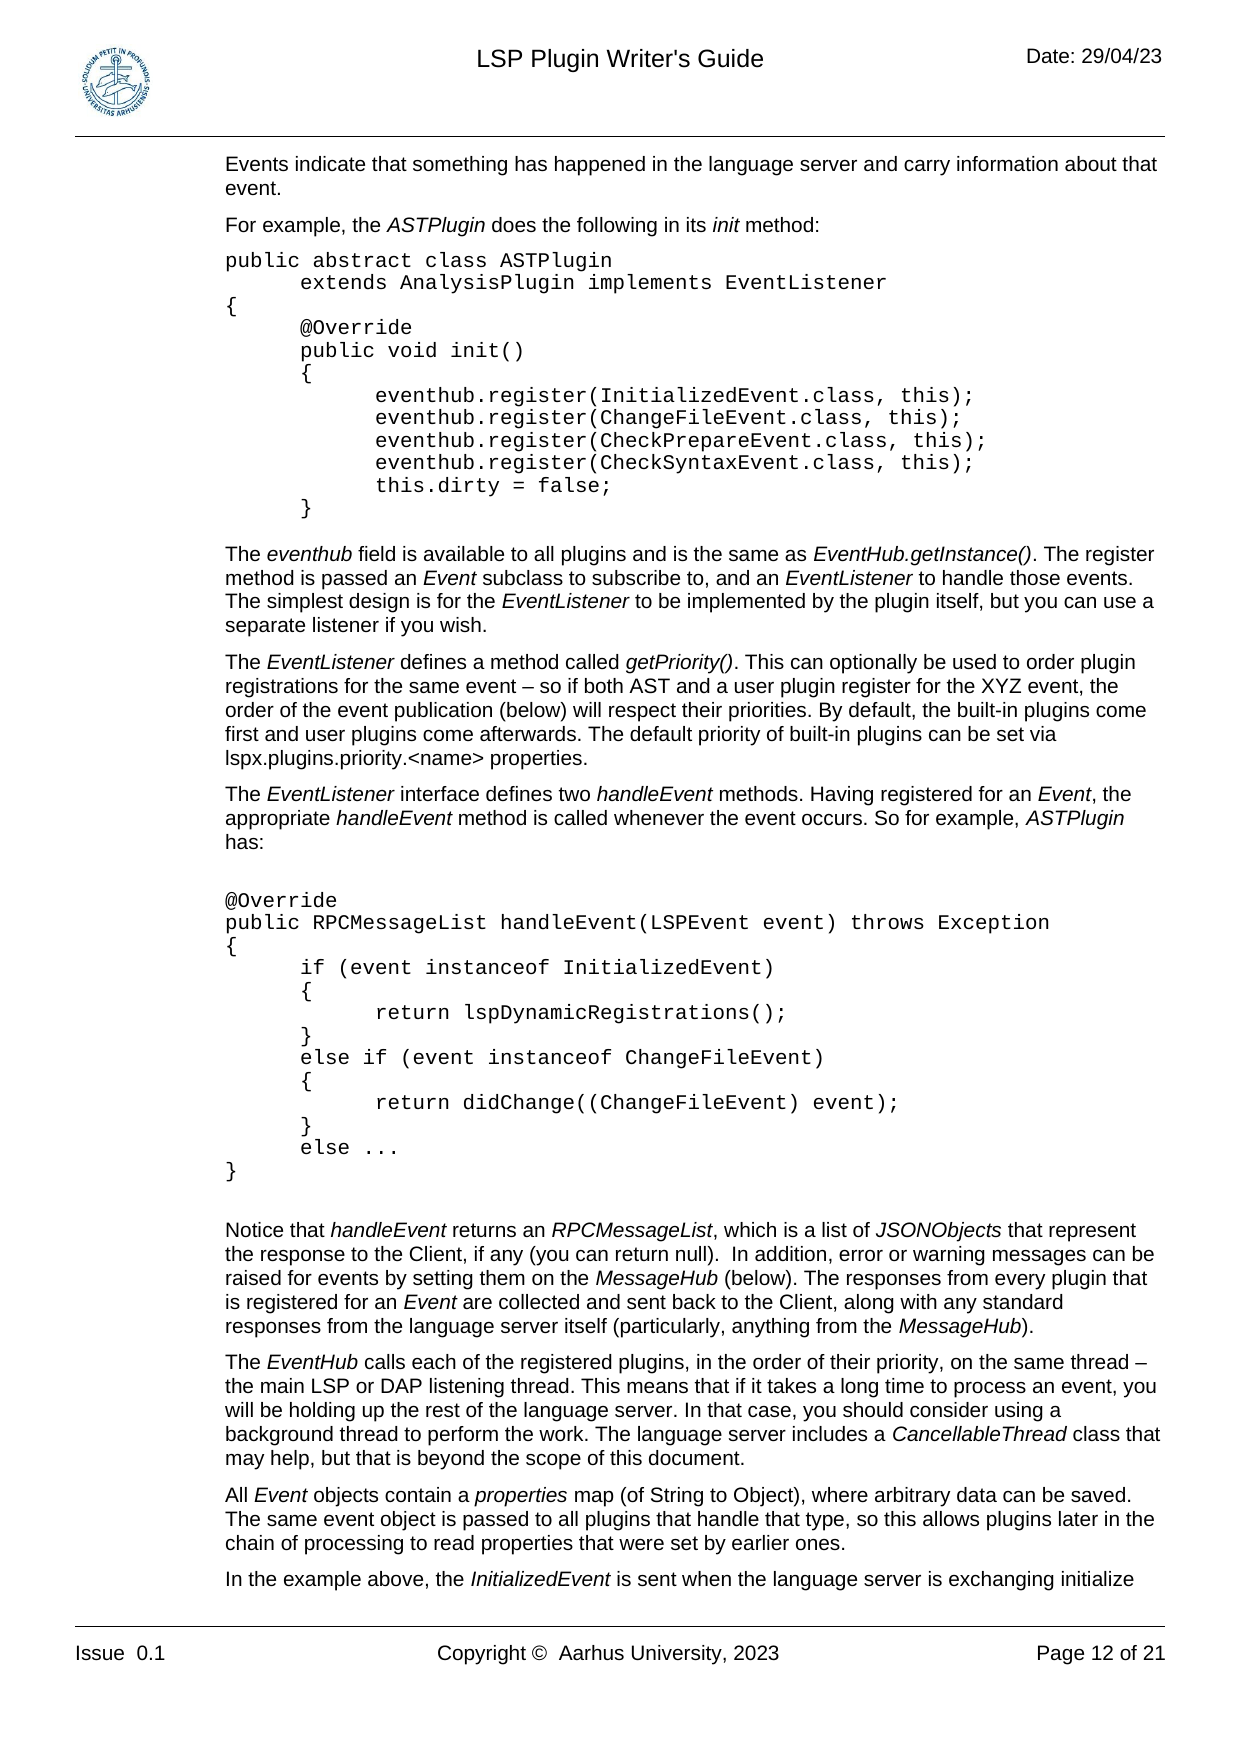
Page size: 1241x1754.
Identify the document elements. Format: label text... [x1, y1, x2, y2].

text extends AnalysisPlugin implements EventListener [225, 272, 1165, 294]
text this.dirty = false; [300, 474, 1165, 497]
text } [225, 1114, 1165, 1137]
text eventhub.register(ChangeFileEvent.class, this); [300, 407, 1165, 429]
text eventhub.register(InitializedEvent.class, this); [300, 384, 1165, 407]
text public abstract class ASTPlugin [225, 249, 1165, 272]
text For example, the ASTPlugin does the following in its init method: [225, 213, 1165, 237]
text { [225, 979, 1165, 1002]
text The EventListener interface defines two handleEvent methods. Having registered for an Event, the appropriate handleEvent method is called whenever the event occurs. So for example, ASTPlugin has: [225, 782, 1165, 854]
text return didChange((ChangeFileEvent) event); [225, 1092, 1165, 1114]
text The EventHub calls each of the registered plugins, in the order of their priority, on the same thread – the main LSP or DAP listening thread. This means that if it takes a long time to process an event, you will be holding up the rest of the language server. In that case, you should consider using a background thread to perform the work. The language server includes a CancellableThread class that may help, but that is beyond the scope of this document. [225, 1351, 1165, 1470]
text eventhub.register(CheckPrepareEvent.class, this); [300, 429, 1165, 452]
text { [225, 294, 1165, 317]
text The EventListener defines a method called getPriority(). This can optionally be used to order plugin registrations for the same event – so if both AST and a user plugin register for the XYZ event, the order of the event publication (below) will respect their priorities. By default, the built-in plugins come first and user plugins come afterwards. The default priority of built-in plugins can be set via lspx.plugins.priority.<name> properties. [225, 650, 1165, 770]
text } [225, 1159, 1165, 1182]
text Events indicate that something has happened in the language server and carry information about that event. [225, 152, 1165, 200]
text { [300, 362, 1165, 384]
text else ... [225, 1137, 1165, 1159]
text if (event instanceof InitializedEvent) [225, 957, 1165, 979]
text The eventhub field is available to all plugins and is the same as EventHub.getInstance(). The register method is passed an Event subclass to subscribe to, and an EventListener to handle those events. The simplest design is for the EventListener to be implemented by the plugin itself, but you can use a separate listener if you wish. [225, 542, 1165, 638]
text public RPCMessageList handleEvent(LSPEvent event) throws Exception [225, 912, 1165, 934]
text eventhub.register(CheckSyntaxEvent.class, this); [300, 452, 1165, 474]
text In the example above, the InitializedEvent is sent when the language server is exchanging initialize [225, 1567, 1165, 1591]
text All Event objects contain a properties map (of String to Object), where arbitrary data can be saved. The same event object is passed to all plugins that handle that type, so this allows plugins later in the chain of processing to read properties that were set by earlier ones. [225, 1483, 1165, 1555]
text Notice that handleEvent returns an RPCMessageList, which is a list of JSONObjects that represent the response to the Client, if any (you can return null). In addition, error or warning messages can be raised for events by setting them on the MessageHub (below). The responses from every plugin that is registered for an Event are collected and sent back to the Client, along with any standard responses from the language server itself (particularly, anything from the MessageHub). [225, 1218, 1165, 1338]
text @Override [300, 317, 1165, 339]
text return lspDynamicRegistrations(); [225, 1002, 1165, 1024]
text { [225, 1069, 1165, 1092]
picture [78, 44, 153, 120]
text } [300, 497, 1165, 519]
text @Override [225, 889, 1165, 912]
text } [225, 1024, 1165, 1047]
text else if (event instanceof ChangeFileEvent) [225, 1047, 1165, 1069]
text public void init() [300, 339, 1165, 362]
text { [225, 934, 1165, 957]
